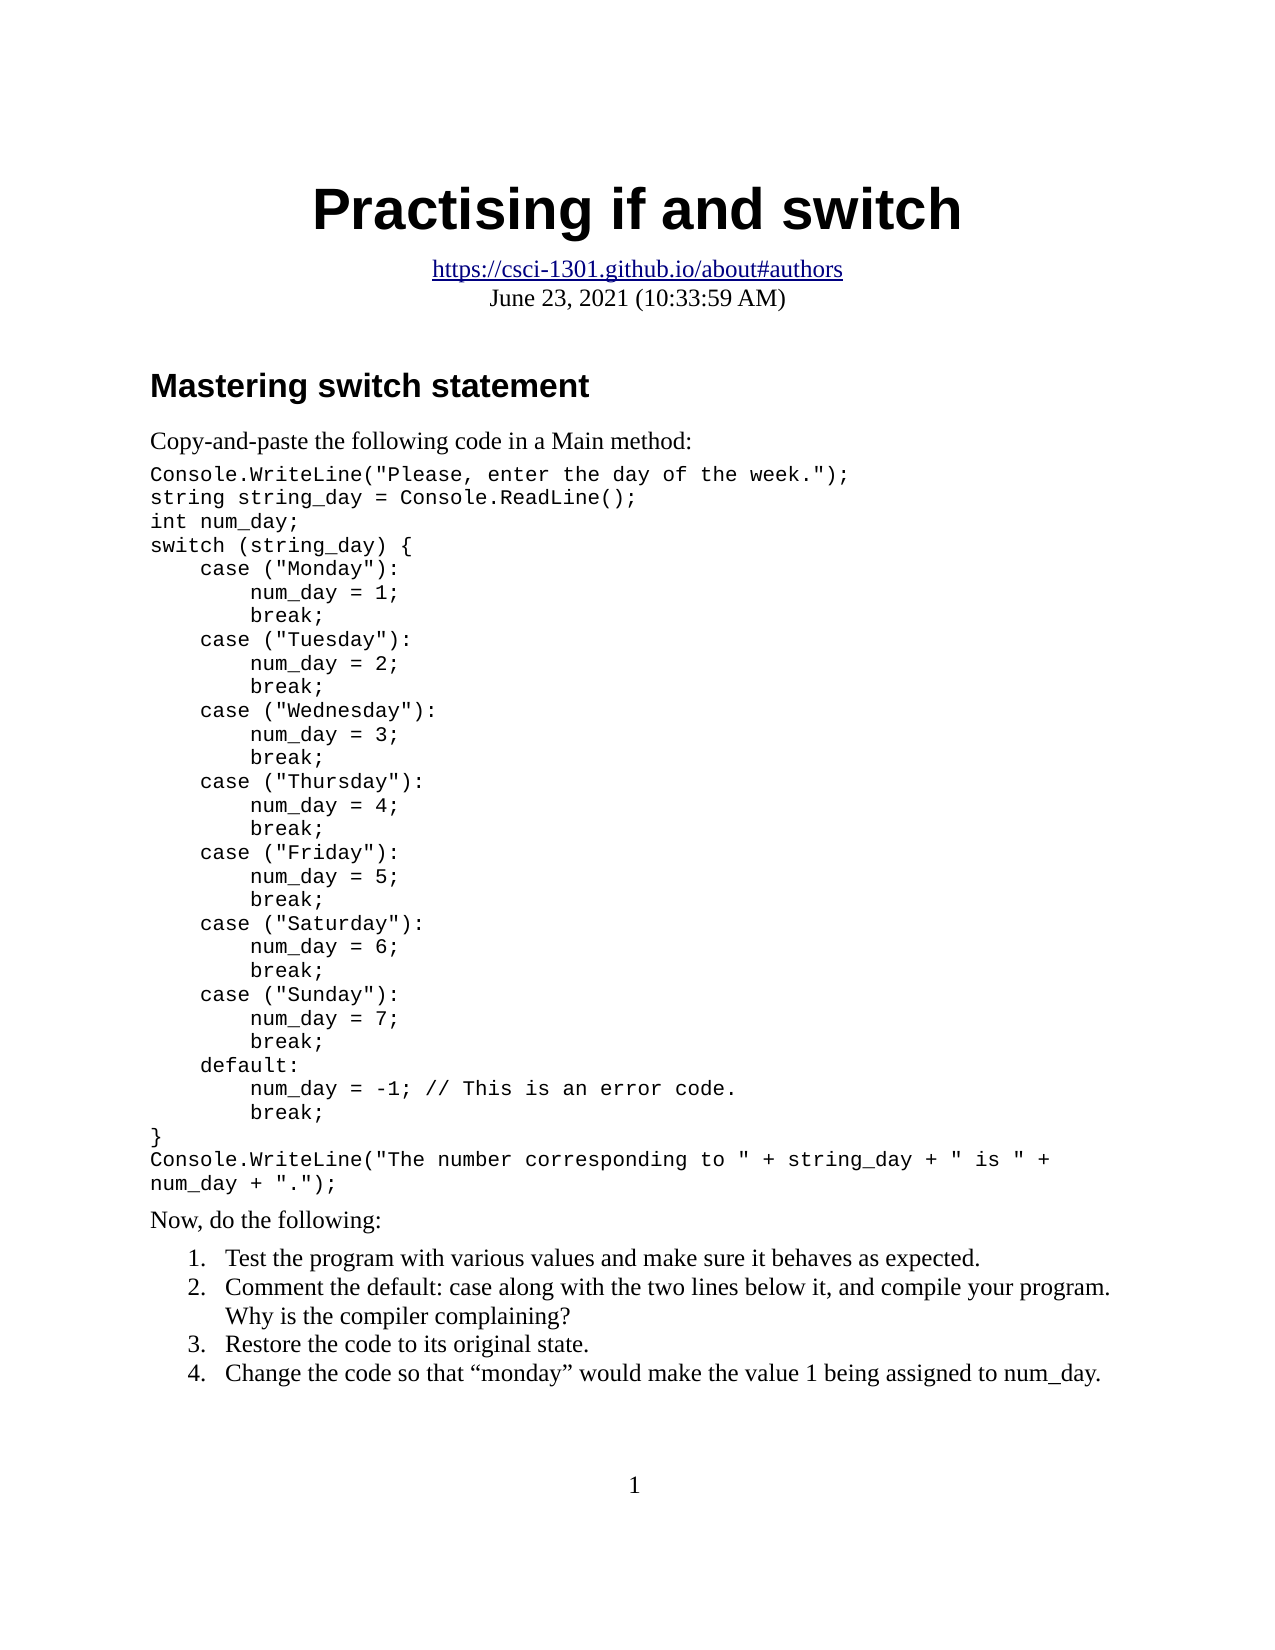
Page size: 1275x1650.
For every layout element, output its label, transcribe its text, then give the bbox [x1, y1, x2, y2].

text num_day = 1; [150, 582, 1125, 606]
text June 23, 2021 (10:33:59 AM) [150, 283, 1125, 312]
subtitle Mastering switch statement [150, 366, 1125, 404]
text https://csci-1301.github.io/about#authors [150, 254, 1125, 283]
text case ("Sunday"): [150, 984, 1125, 1007]
text int num_day; [150, 511, 1125, 534]
text num_day = 6; [150, 937, 1125, 960]
text string string_day = Console.ReadLine(); [150, 487, 1125, 511]
text num_day = 2; [150, 653, 1125, 676]
text case ("Friday"): [150, 842, 1125, 866]
list Restore the code to its original state. [187, 1329, 1125, 1358]
text Now, do the following: [150, 1206, 1125, 1234]
list Test the program with various values and make sure it behaves as expected. [187, 1243, 1125, 1272]
text break; [150, 818, 1125, 842]
text break; [150, 889, 1125, 913]
text default: [150, 1055, 1125, 1078]
text switch (string_day) { [150, 534, 1125, 558]
text break; [150, 676, 1125, 700]
text break; [150, 747, 1125, 771]
text case ("Tuesday"): [150, 629, 1125, 653]
list Comment the default: case along with the two lines below it, and compile your program. Why is the compiler complaining? [187, 1272, 1125, 1329]
text case ("Wednesday"): [150, 700, 1125, 724]
text num_day = -1; // This is an error code. [150, 1078, 1125, 1102]
text num_day = 4; [150, 795, 1125, 818]
text Copy-and-paste the following code in a Main method: [150, 426, 1125, 455]
text Console.WriteLine("Please, enter the day of the week."); [150, 464, 1125, 487]
list Change the code so that “monday” would make the value 1 being assigned to num_day. [187, 1358, 1125, 1387]
text } [150, 1126, 1125, 1149]
text break; [150, 1031, 1125, 1055]
text num_day = 7; [150, 1007, 1125, 1031]
text break; [150, 960, 1125, 984]
text break; [150, 1102, 1125, 1126]
text break; [150, 606, 1125, 629]
text Console.WriteLine("The number corresponding to " + string_day + " is " + num_day + "."); [150, 1149, 1125, 1197]
text num_day = 5; [150, 866, 1125, 889]
text case ("Thursday"): [150, 771, 1125, 795]
title Practising if and switch [150, 175, 1125, 242]
text case ("Monday"): [150, 558, 1125, 582]
text num_day = 3; [150, 724, 1125, 747]
text case ("Saturday"): [150, 913, 1125, 937]
